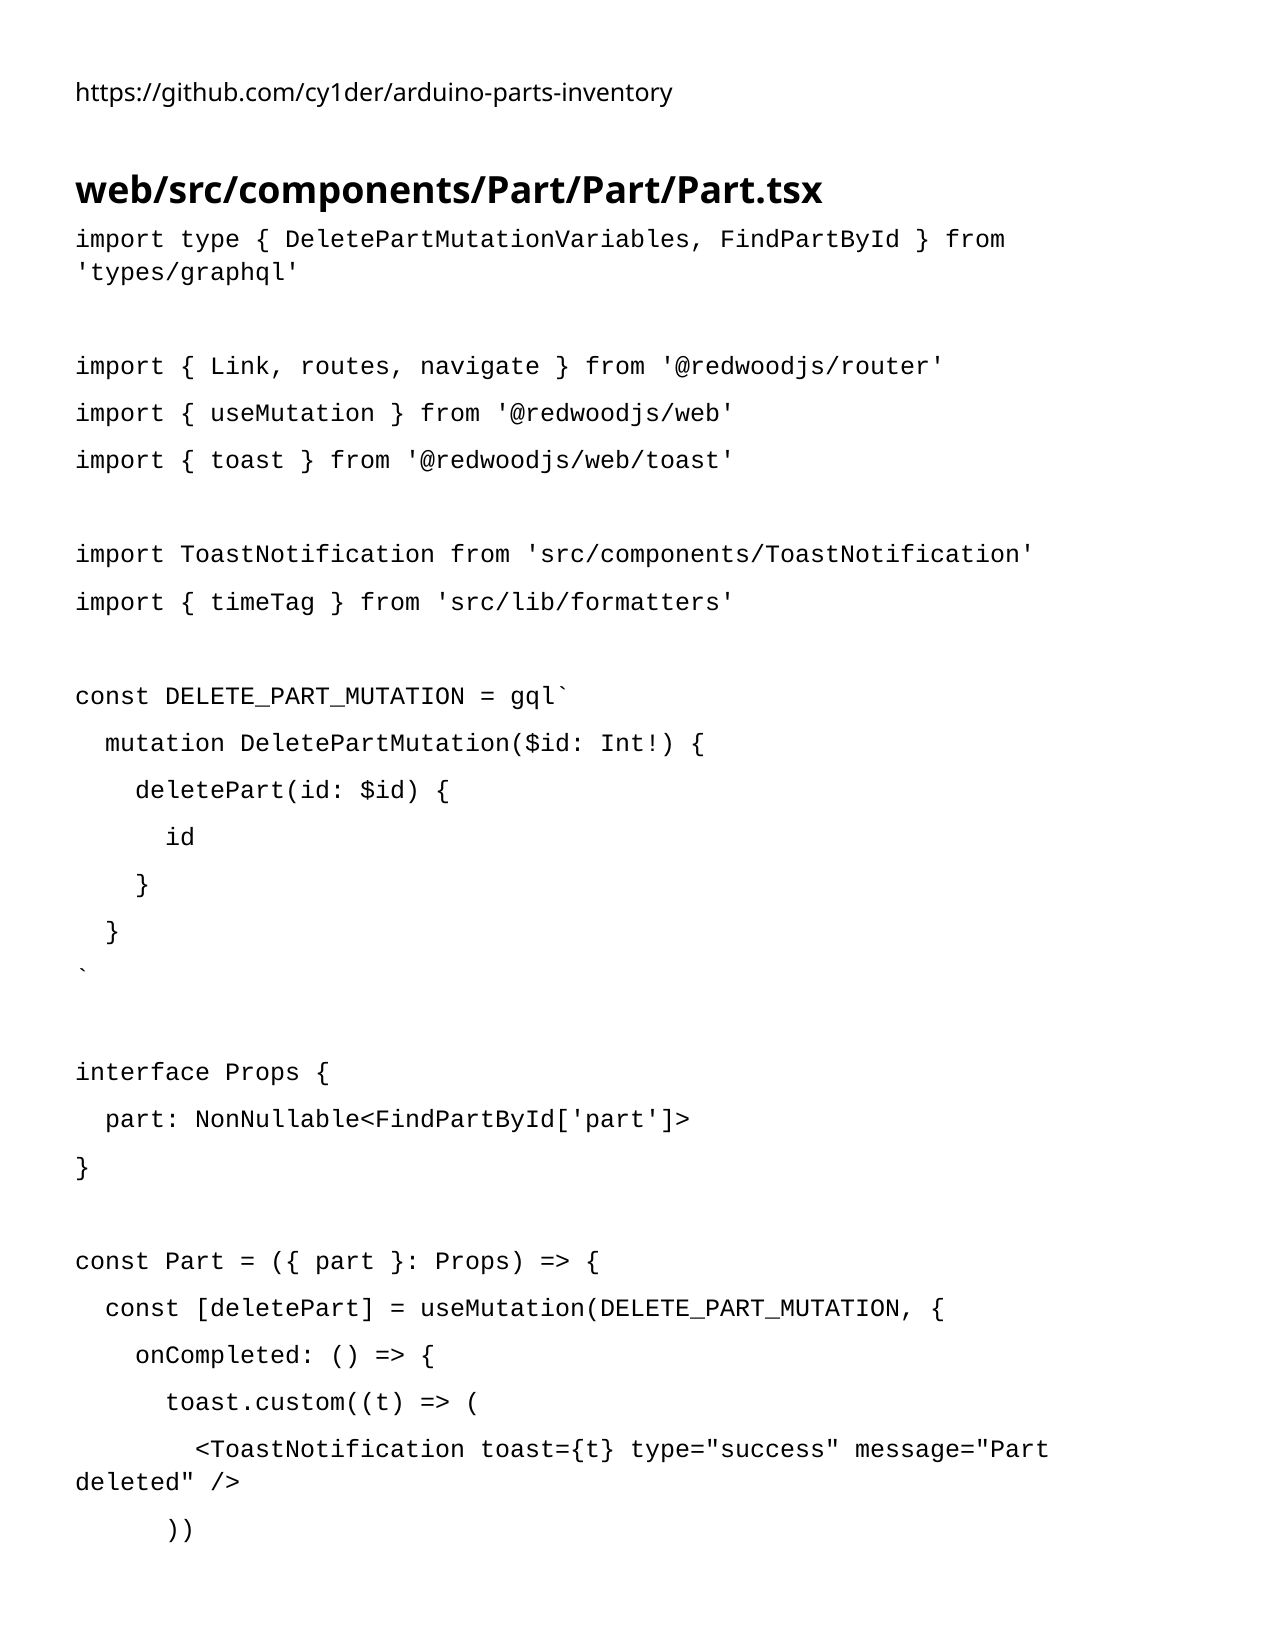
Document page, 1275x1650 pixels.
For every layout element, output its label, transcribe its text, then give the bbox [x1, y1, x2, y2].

text deletePart(id: $id) { [75, 777, 1200, 806]
text mutation DeletePartMutation($id: Int!) { [75, 730, 1200, 759]
text onCompleted: () => { [75, 1342, 1200, 1371]
text id [75, 824, 1200, 853]
text import { useMutation } from '@redwoodjs/web' [75, 401, 1200, 429]
text const [deletePart] = useMutation(DELETE_PART_MUTATION, { [75, 1295, 1200, 1324]
text part: NonNullable<FindPartById['part']> [75, 1107, 1200, 1135]
text interface Props { [75, 1060, 1200, 1088]
text toast.custom((t) => ( [75, 1389, 1200, 1418]
text } [75, 919, 1200, 947]
text import { Link, routes, navigate } from '@redwoodjs/router' [75, 354, 1200, 382]
text } [75, 1154, 1200, 1182]
text )) [75, 1516, 1200, 1544]
text const DELETE_PART_MUTATION = gql` [75, 683, 1200, 712]
text import type { DeletePartMutationVariables, FindPartById } from 'types/graphql' [75, 227, 1200, 288]
text import ToastNotification from 'src/components/ToastNotification' [75, 542, 1200, 570]
subtitle web/src/components/Part/Part/Part.tsx [75, 163, 1200, 214]
text import { toast } from '@redwoodjs/web/toast' [75, 448, 1200, 476]
text const Part = ({ part }: Props) => { [75, 1248, 1200, 1277]
text ` [75, 966, 1200, 994]
text import { timeTag } from 'src/lib/formatters' [75, 589, 1200, 617]
text <ToastNotification toast={t} type="success" message="Part deleted" /> [75, 1437, 1200, 1497]
text } [75, 872, 1200, 900]
